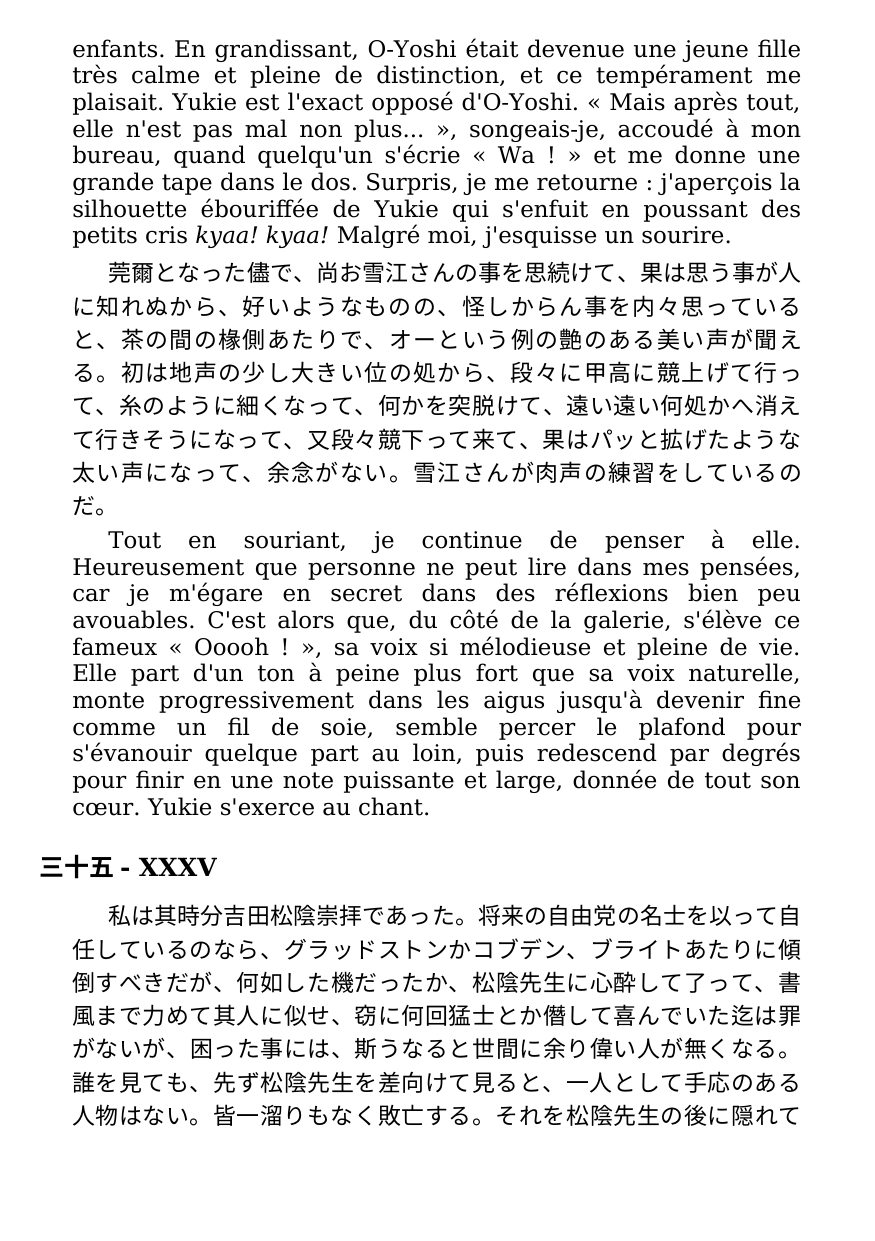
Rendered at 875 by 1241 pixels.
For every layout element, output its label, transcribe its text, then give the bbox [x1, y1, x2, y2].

subtitle 三十五 - XXXV [36, 844, 838, 886]
text 莞爾となった儘で、尚お雪江さんの事を思続けて、果は思う事が人に知れぬから、好いようなものの、怪しからん事を内々思っていると、茶の間の椽側あたりで、オーという例の艶のある美い声が聞える。初は地声の少し大きい位の処から、段々に甲高に競上げて行って、糸のように細くなって、何かを突脱けて、遠い遠い何処かへ消えて行きそうになって、又段々競下って来て、果はパッと拡げたような太い声になって、余念がない。雪江さんが肉声の練習をしているのだ。 [72, 255, 802, 521]
text enfants. En grandissant, O-Yoshi était devenue une jeune fille très calme et pleine de distinction, et ce tempérament me plaisait. Yukie est l'exact opposé d'O-Yoshi. « Mais après tout, elle n'est pas mal non plus... », songeais-je, accoudé à mon bureau, quand quelqu'un s'écrie « Wa ! » et me donne une grande tape dans le dos. Surpris, je me retourne : j'aperçois la silhouette ébouriffée de Yukie qui s'enfuit en poussant des petits cris kyaa! kyaa! Malgré moi, j'esquisse un sourire. [72, 36, 802, 249]
text Tout en souriant, je continue de penser à elle. Heureusement que personne ne peut lire dans mes pensées, car je m'égare en secret dans des réflexions bien peu avouables. C'est alors que, du côté de la galerie, s'élève ce fameux « Ooooh ! », sa voix si mélodieuse et pleine de vie. Elle part d'un ton à peine plus fort que sa voix naturelle, monte progressivement dans les aigus jusqu'à devenir fine comme un fil de soie, semble percer le plafond pour s'évanouir quelque part au loin, puis redescend par degrés pour finir en une note puissante et large, donnée de tout son cœur. Yukie s'exerce au chant. [72, 527, 802, 820]
text 私は其時分吉田松陰崇拝であった。将来の自由党の名士を以って自任しているのなら、グラッドストンかコブデン、ブライトあたりに傾倒すべきだが、何如した機だったか、松陰先生に心酔して了って、書風まで力めて其人に似せ、窃に何回猛士とか僭して喜んでいた迄は罪がないが、困った事には、斯うなると世間に余り偉い人が無くなる。誰を見ても、先ず松陰先生を差向けて見ると、一人として手応のある人物はない。皆一溜りもなく敗亡する。それを松陰先生の後に隠れて [72, 898, 802, 1131]
